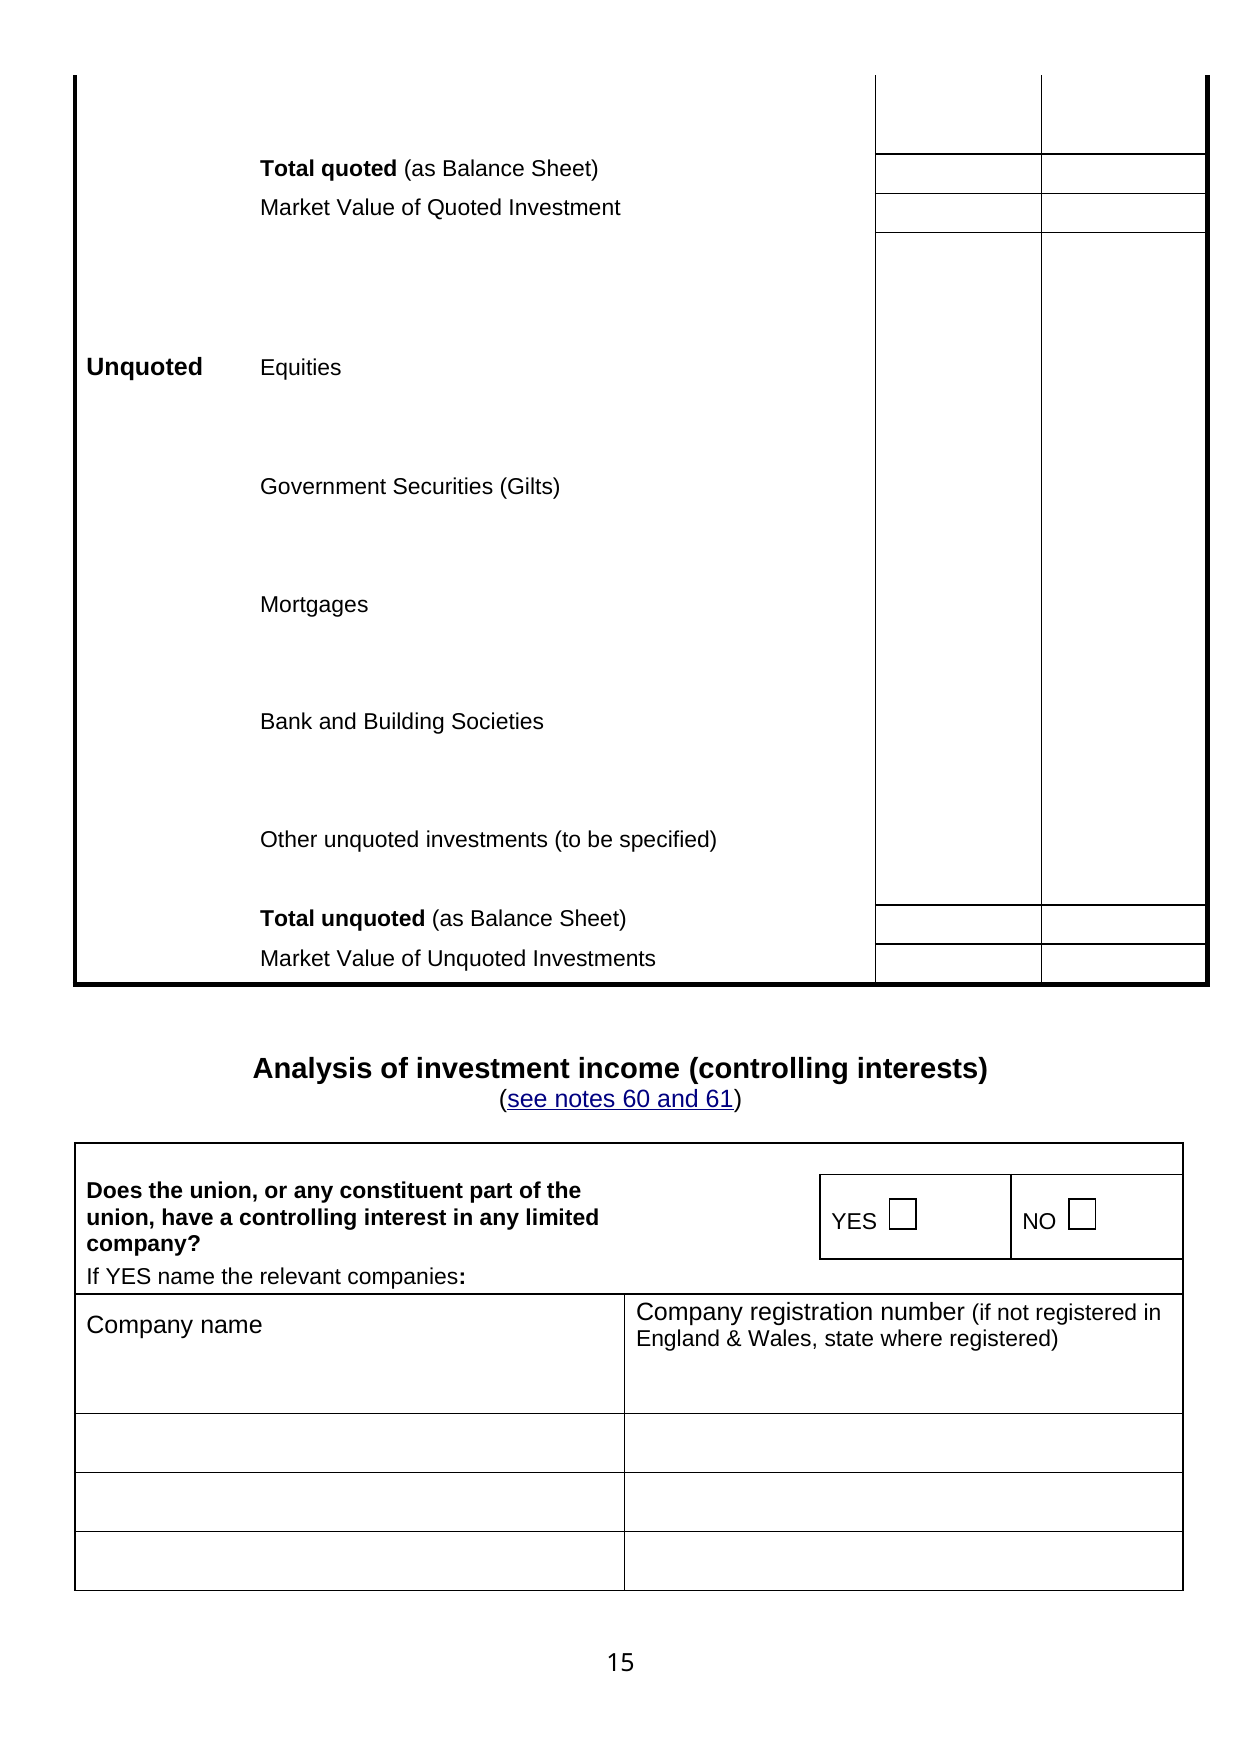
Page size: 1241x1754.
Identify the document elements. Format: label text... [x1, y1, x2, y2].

table_cell [876, 906, 1041, 943]
table_cell [876, 826, 1041, 865]
table_cell [77, 153, 249, 192]
table_cell [77, 312, 249, 352]
table_cell [77, 591, 249, 630]
table_cell [1042, 551, 1205, 591]
table_cell Unquoted [77, 352, 249, 395]
table_cell [876, 591, 1041, 630]
table_cell [77, 232, 249, 273]
table_cell Company registration number (if not registered in England & Wales, state where registered) [625, 1295, 1182, 1353]
table_cell [1042, 352, 1205, 395]
table_cell [77, 434, 249, 473]
table_cell [629, 1174, 819, 1258]
table_cell [876, 273, 1041, 312]
table_cell [1042, 155, 1205, 192]
table_cell [249, 865, 875, 904]
table_cell [1042, 114, 1205, 153]
table_cell [876, 473, 1041, 512]
table_cell Market Value of Unquoted Investments [249, 943, 875, 982]
table_cell [1042, 233, 1205, 273]
table_header [76, 1144, 1182, 1174]
table_cell [625, 1414, 1182, 1472]
table_cell [876, 669, 1041, 708]
table_cell [249, 551, 875, 591]
table_cell [249, 312, 875, 352]
table_cell [249, 75, 875, 114]
table_cell [1042, 75, 1205, 114]
table_cell [77, 708, 249, 747]
table_cell Equities [249, 352, 875, 395]
table_cell [876, 512, 1041, 551]
table_cell [876, 233, 1041, 273]
table_cell [625, 1532, 1182, 1590]
table_cell [876, 747, 1041, 786]
table_cell [1042, 826, 1205, 865]
table_cell [76, 1473, 624, 1531]
table_cell [249, 232, 875, 273]
table_cell [249, 630, 875, 669]
table_cell [1042, 945, 1205, 982]
table_cell [1042, 312, 1205, 352]
table_cell Total quoted (as Balance Sheet) [249, 153, 875, 192]
table_cell [876, 630, 1041, 669]
table_cell [249, 786, 875, 826]
table_cell [76, 1532, 624, 1590]
table_cell [77, 114, 249, 153]
table_cell [249, 512, 875, 551]
table_cell [625, 1473, 1182, 1531]
table_cell [77, 395, 249, 434]
table_cell [249, 434, 875, 473]
table_cell [876, 312, 1041, 352]
table_cell [876, 114, 1041, 153]
table_cell [1042, 434, 1205, 473]
table_cell If YES name the relevant companies: [76, 1258, 1182, 1293]
table_cell Other unquoted investments (to be specified) [249, 826, 875, 865]
table_cell [77, 512, 249, 551]
table_cell [77, 75, 249, 114]
table_cell Mortgages [249, 591, 875, 630]
table_cell Company name [76, 1295, 624, 1353]
table_cell [77, 826, 249, 865]
table_cell [876, 155, 1041, 192]
subtitle Analysis of investment income (controlling interests) [75, 1051, 1166, 1084]
table_cell [77, 273, 249, 312]
table_cell [1042, 747, 1205, 786]
table_cell Market Value of Quoted Investment [249, 193, 875, 232]
table_cell [249, 395, 875, 434]
table_cell [1042, 906, 1205, 943]
table_cell [77, 865, 249, 904]
table_cell [876, 395, 1041, 434]
table_cell [249, 114, 875, 153]
table_cell [249, 747, 875, 786]
table_cell [77, 786, 249, 826]
table_cell [876, 945, 1041, 982]
table_cell [876, 194, 1041, 232]
table_cell [77, 630, 249, 669]
table_cell [77, 193, 249, 232]
table_cell [1042, 669, 1205, 708]
table_cell [1042, 395, 1205, 434]
table_cell [1042, 591, 1205, 630]
table_cell [1042, 708, 1205, 747]
table_cell Does the union, or any constituent part of the union, have a controlling interest in any limited company? [76, 1174, 629, 1258]
table_cell NO [1012, 1175, 1182, 1258]
table_cell [1042, 273, 1205, 312]
table_cell [876, 865, 1041, 904]
table_cell [1042, 194, 1205, 232]
table_cell YES [821, 1175, 1010, 1258]
table_cell [625, 1354, 1182, 1413]
table_cell [876, 75, 1041, 114]
table_cell [1042, 865, 1205, 904]
table_cell [1042, 786, 1205, 826]
table_cell [77, 669, 249, 708]
table_cell [876, 434, 1041, 473]
table_cell [876, 352, 1041, 395]
table_cell [77, 747, 249, 786]
table_cell [249, 669, 875, 708]
table_cell [249, 273, 875, 312]
table_cell [77, 473, 249, 512]
table_cell [1042, 512, 1205, 551]
table_cell [876, 551, 1041, 591]
table_cell [77, 551, 249, 591]
table_cell [76, 1354, 624, 1413]
text (see notes 60 and 61) [75, 1084, 1166, 1113]
table_cell [77, 943, 249, 982]
table_cell Bank and Building Societies [249, 708, 875, 747]
table_cell [1042, 473, 1205, 512]
table_cell [876, 708, 1041, 747]
table_cell [876, 786, 1041, 826]
table_cell [77, 904, 249, 943]
table_cell [76, 1414, 624, 1472]
table_cell Government Securities (Gilts) [249, 473, 875, 512]
table_cell [1042, 630, 1205, 669]
table_cell Total unquoted (as Balance Sheet) [249, 904, 875, 943]
